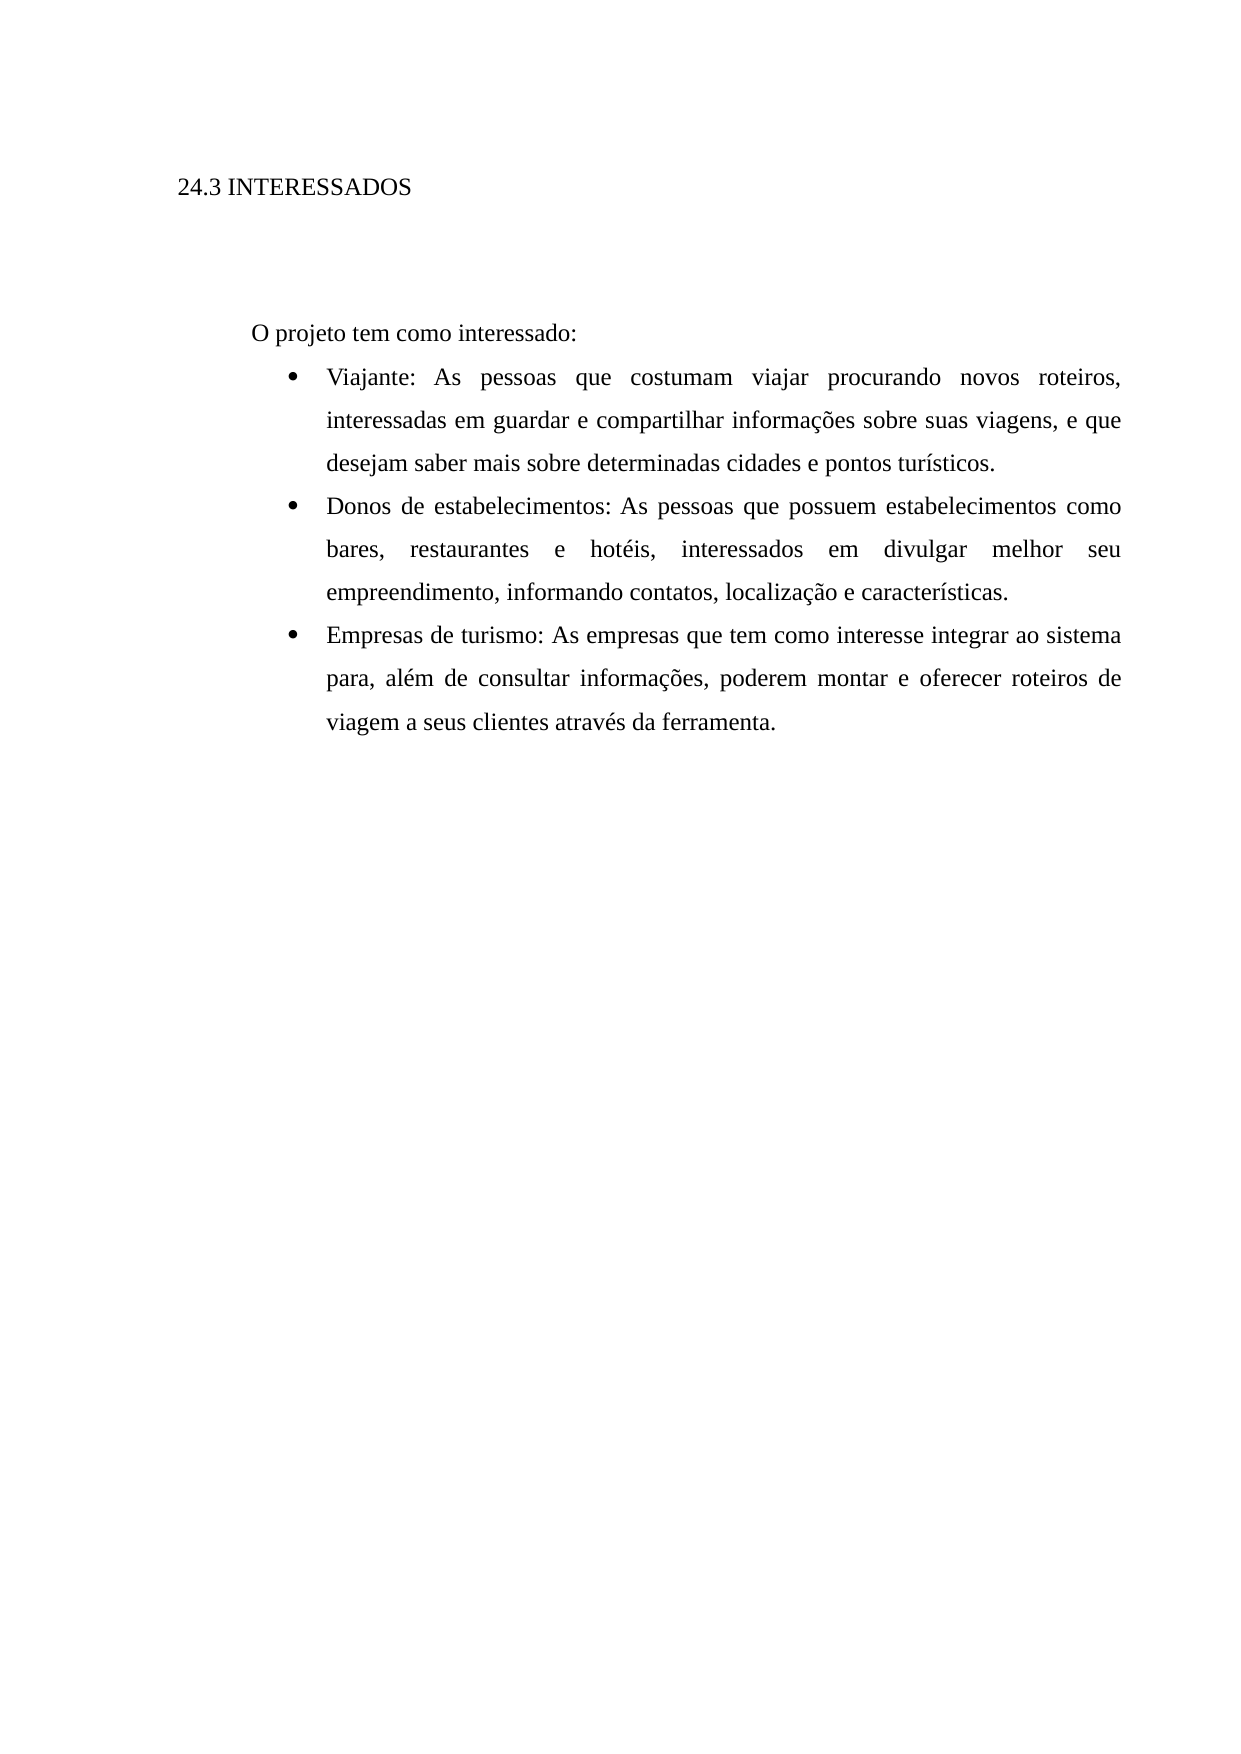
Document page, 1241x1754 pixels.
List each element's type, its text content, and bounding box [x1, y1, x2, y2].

list Donos de estabelecimentos: As pessoas que possuem estabelecimentos como bares, restaurantes e hotéis, interessados em divulgar melhor seu empreendimento, informando contatos, localização e características. [288, 491, 1122, 606]
list Empresas de turismo: As empresas que tem como interesse integrar ao sistema para, além de consultar informações, poderem montar e oferecer roteiros de viagem a seus clientes através da ferramenta. [288, 620, 1122, 735]
text O projeto tem como interessado: [177, 318, 1122, 347]
subtitle Interessados [177, 172, 1122, 200]
list Viajante: As pessoas que costumam viajar procurando novos roteiros, interessadas em guardar e compartilhar informações sobre suas viagens, e que desejam saber mais sobre determinadas cidades e pontos turísticos. [288, 362, 1122, 477]
